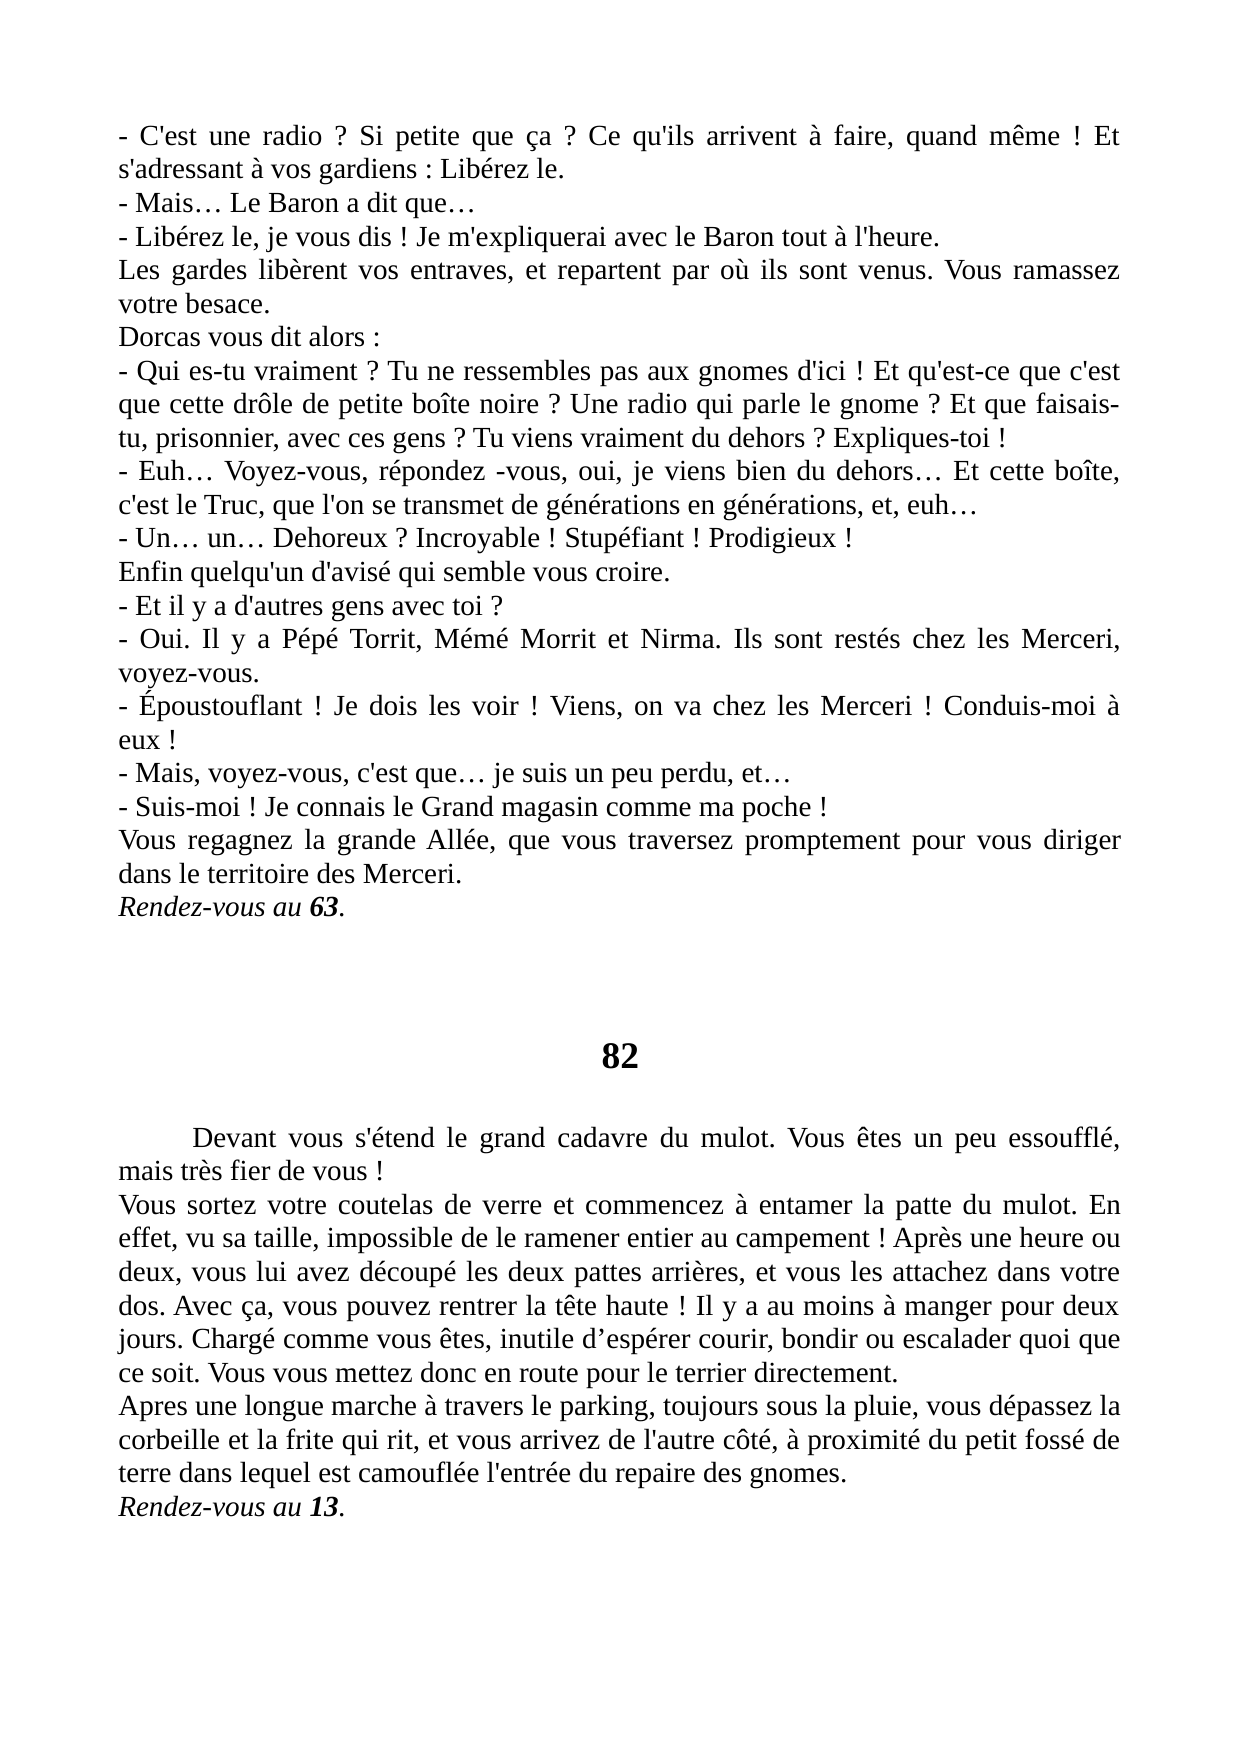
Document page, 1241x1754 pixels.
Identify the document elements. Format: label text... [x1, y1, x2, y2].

text - Oui. Il y a Pépé Torrit, Mémé Morrit et Nirma. Ils sont restés chez les Merceri, voyez-vous. [118, 621, 1122, 688]
text Les gardes libèrent vos entraves, et repartent par où ils sont venus. Vous ramassez votre besace. [118, 252, 1122, 319]
text Dorcas vous dit alors : [118, 319, 1122, 353]
text Rendez-vous au 63. [118, 889, 1122, 923]
text Enfin quelqu'un d'avisé qui semble vous croire. [118, 554, 1122, 588]
text Vous regagnez la grande Allée, que vous traversez promptement pour vous diriger dans le territoire des Merceri. [118, 822, 1122, 889]
text - Qui es-tu vraiment ? Tu ne ressembles pas aux gnomes d'ici ! Et qu'est-ce que c'est que cette drôle de petite boîte noire ? Une radio qui parle le gnome ? Et que faisais-tu, prisonnier, avec ces gens ? Tu viens vraiment du dehors ? Expliques-toi ! [118, 353, 1122, 453]
text Vous sortez votre coutelas de verre et commencez à entamer la patte du mulot. En effet, vu sa taille, impossible de le ramener entier au campement ! Après une heure ou deux, vous lui avez découpé les deux pattes arrières, et vous les attachez dans votre dos. Avec ça, vous pouvez rentrer la tête haute ! Il y a au moins à manger pour deux jours. Chargé comme vous êtes, inutile d’espérer courir, bondir ou escalader quoi que ce soit. Vous vous mettez donc en route pour le terrier directement. [118, 1187, 1122, 1388]
text - Suis-moi ! Je connais le Grand magasin comme ma poche ! [118, 789, 1122, 822]
text Devant vous s'étend le grand cadavre du mulot. Vous êtes un peu essoufflé, mais très fier de vous ! [118, 1120, 1122, 1187]
text 82 [118, 1034, 1122, 1077]
text - Mais… Le Baron a dit que… [118, 185, 1122, 219]
text - Époustouflant ! Je dois les voir ! Viens, on va chez les Merceri ! Conduis-moi à eux ! [118, 688, 1122, 755]
text - Euh… Voyez-vous, répondez -vous, oui, je viens bien du dehors… Et cette boîte, c'est le Truc, que l'on se transmet de générations en générations, et, euh… [118, 453, 1122, 521]
text Apres une longue marche à travers le parking, toujours sous la pluie, vous dépassez la corbeille et la frite qui rit, et vous arrivez de l'autre côté, à proximité du petit fossé de terre dans lequel est camouflée l'entrée du repaire des gnomes. [118, 1388, 1122, 1489]
text - Libérez le, je vous dis ! Je m'expliquerai avec le Baron tout à l'heure. [118, 219, 1122, 252]
text Rendez-vous au 13. [118, 1489, 1122, 1522]
text - Un… un… Dehoreux ? Incroyable ! Stupéfiant ! Prodigieux ! [118, 521, 1122, 554]
text - C'est une radio ? Si petite que ça ? Ce qu'ils arrivent à faire, quand même ! Et s'adressant à vos gardiens : Libérez le. [118, 118, 1122, 185]
text - Mais, voyez-vous, c'est que… je suis un peu perdu, et… [118, 755, 1122, 789]
text - Et il y a d'autres gens avec toi ? [118, 588, 1122, 621]
